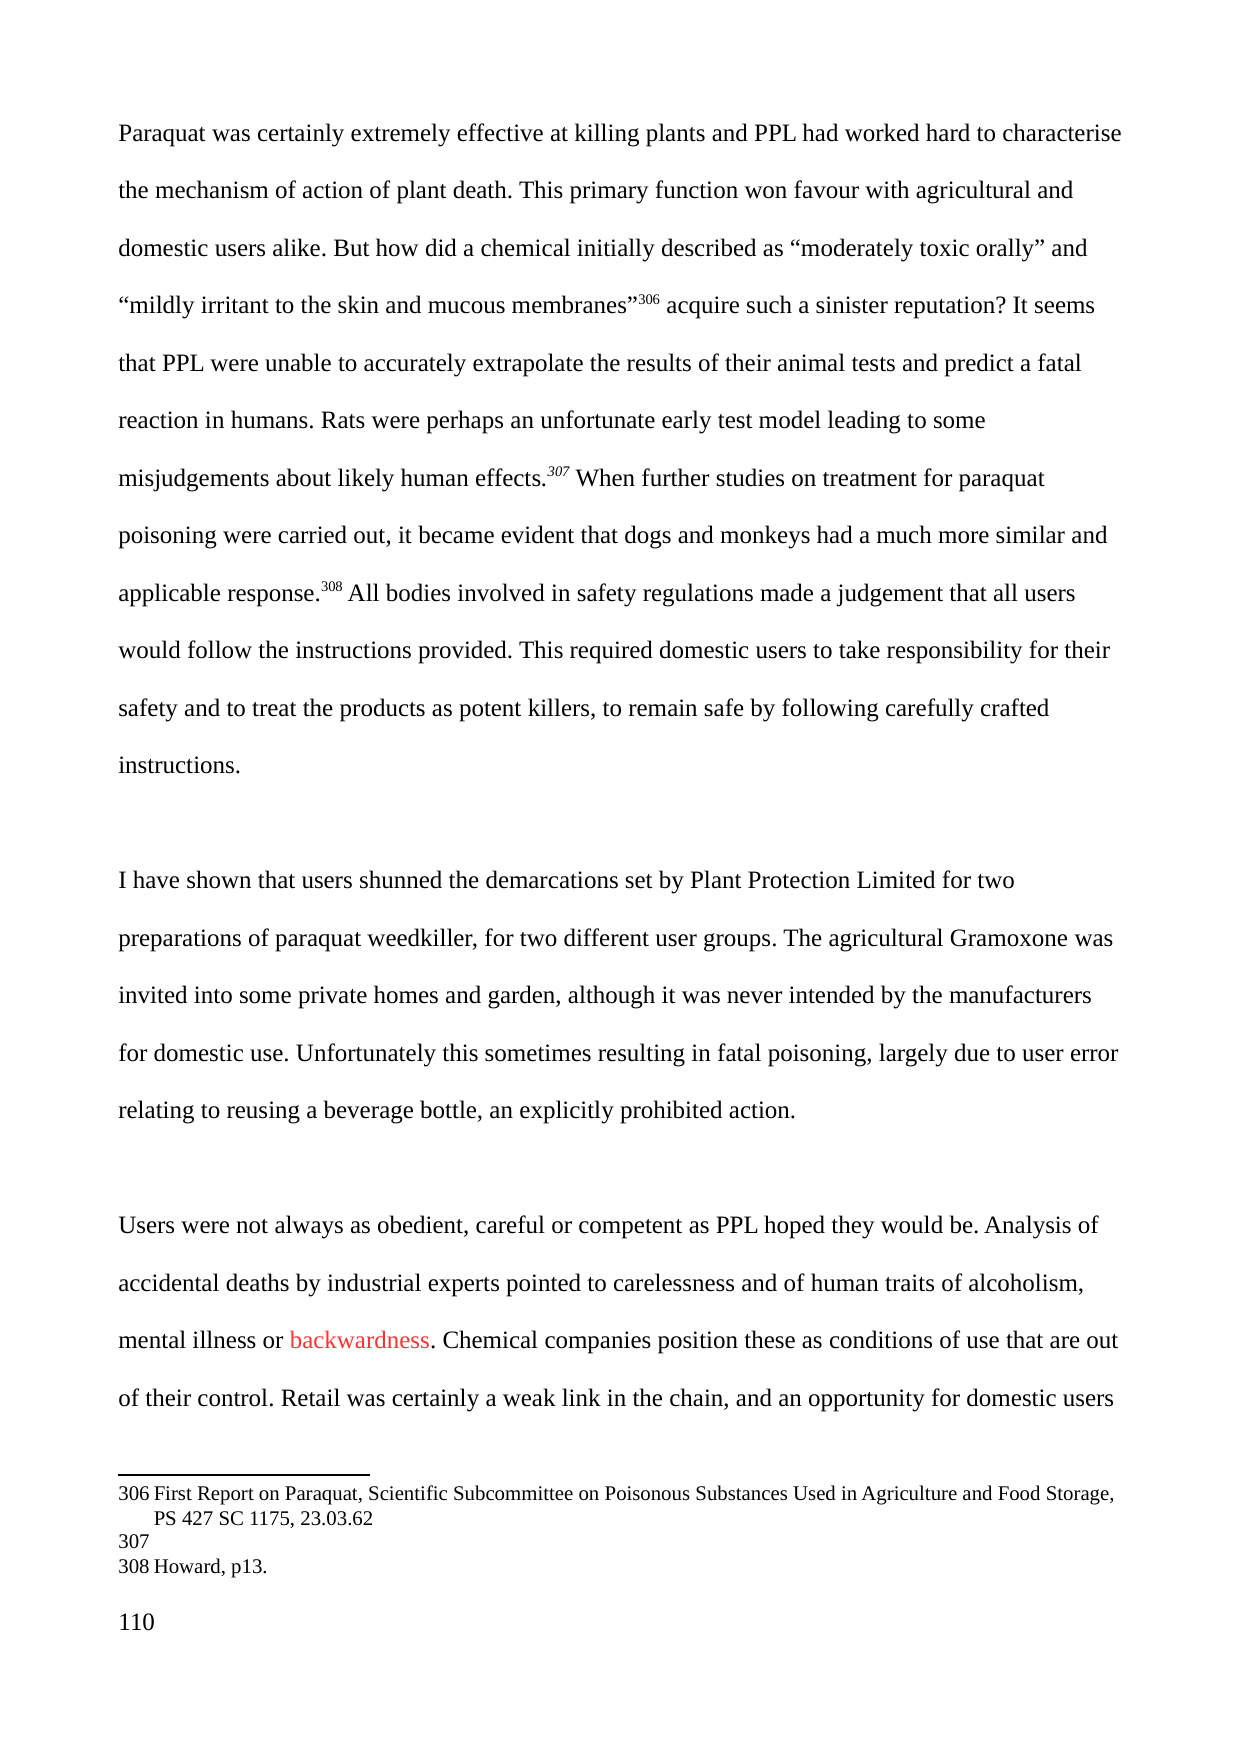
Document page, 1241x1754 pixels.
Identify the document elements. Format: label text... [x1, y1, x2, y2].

text I have shown that users shunned the demarcations set by Plant Protection Limited for two preparations of paraquat weedkiller, for two different user groups. The agricultural Gramoxone was invited into some private homes and garden, although it was never intended by the manufacturers for domestic use. Unfortunately this sometimes resulting in fatal poisoning, largely due to user error relating to reusing a beverage bottle, an explicitly prohibited action. [118, 866, 1122, 1124]
text Howard, p13. [118, 1553, 1122, 1578]
text Users were not always as obedient, careful or competent as PPL hoped they would be. Analysis of accidental deaths by industrial experts pointed to carelessness and of human traits of alcoholism, mental illness or backwardness. Chemical companies position these as conditions of use that are out of their control. Retail was certainly a weak link in the chain, and an opportunity for domestic users [118, 1211, 1122, 1412]
text Paraquat was certainly extremely effective at killing plants and PPL had worked hard to characterise the mechanism of action of plant death. This primary function won favour with agricultural and domestic users alike. But how did a chemical initially described as “moderately toxic orally” and “mildly irritant to the skin and mucous membranes” acquire such a sinister reputation? It seems that PPL were unable to accurately extrapolate the results of their animal tests and predict a fatal reaction in humans. Rats were perhaps an unfortunate early test model leading to some misjudgements about likely human effects. When further studies on treatment for paraquat poisoning were carried out, it became evident that dogs and monkeys had a much more similar and applicable response. All bodies involved in safety regulations made a judgement that all users would follow the instructions provided. This required domestic users to take responsibility for their safety and to treat the products as potent killers, to remain safe by following carefully crafted instructions. [118, 118, 1122, 779]
text First Report on Paraquat, Scientific Subcommittee on Poisonous Substances Used in Agriculture and Food Storage, PS 427 SC 1175, 23.03.62 [118, 1481, 1122, 1529]
